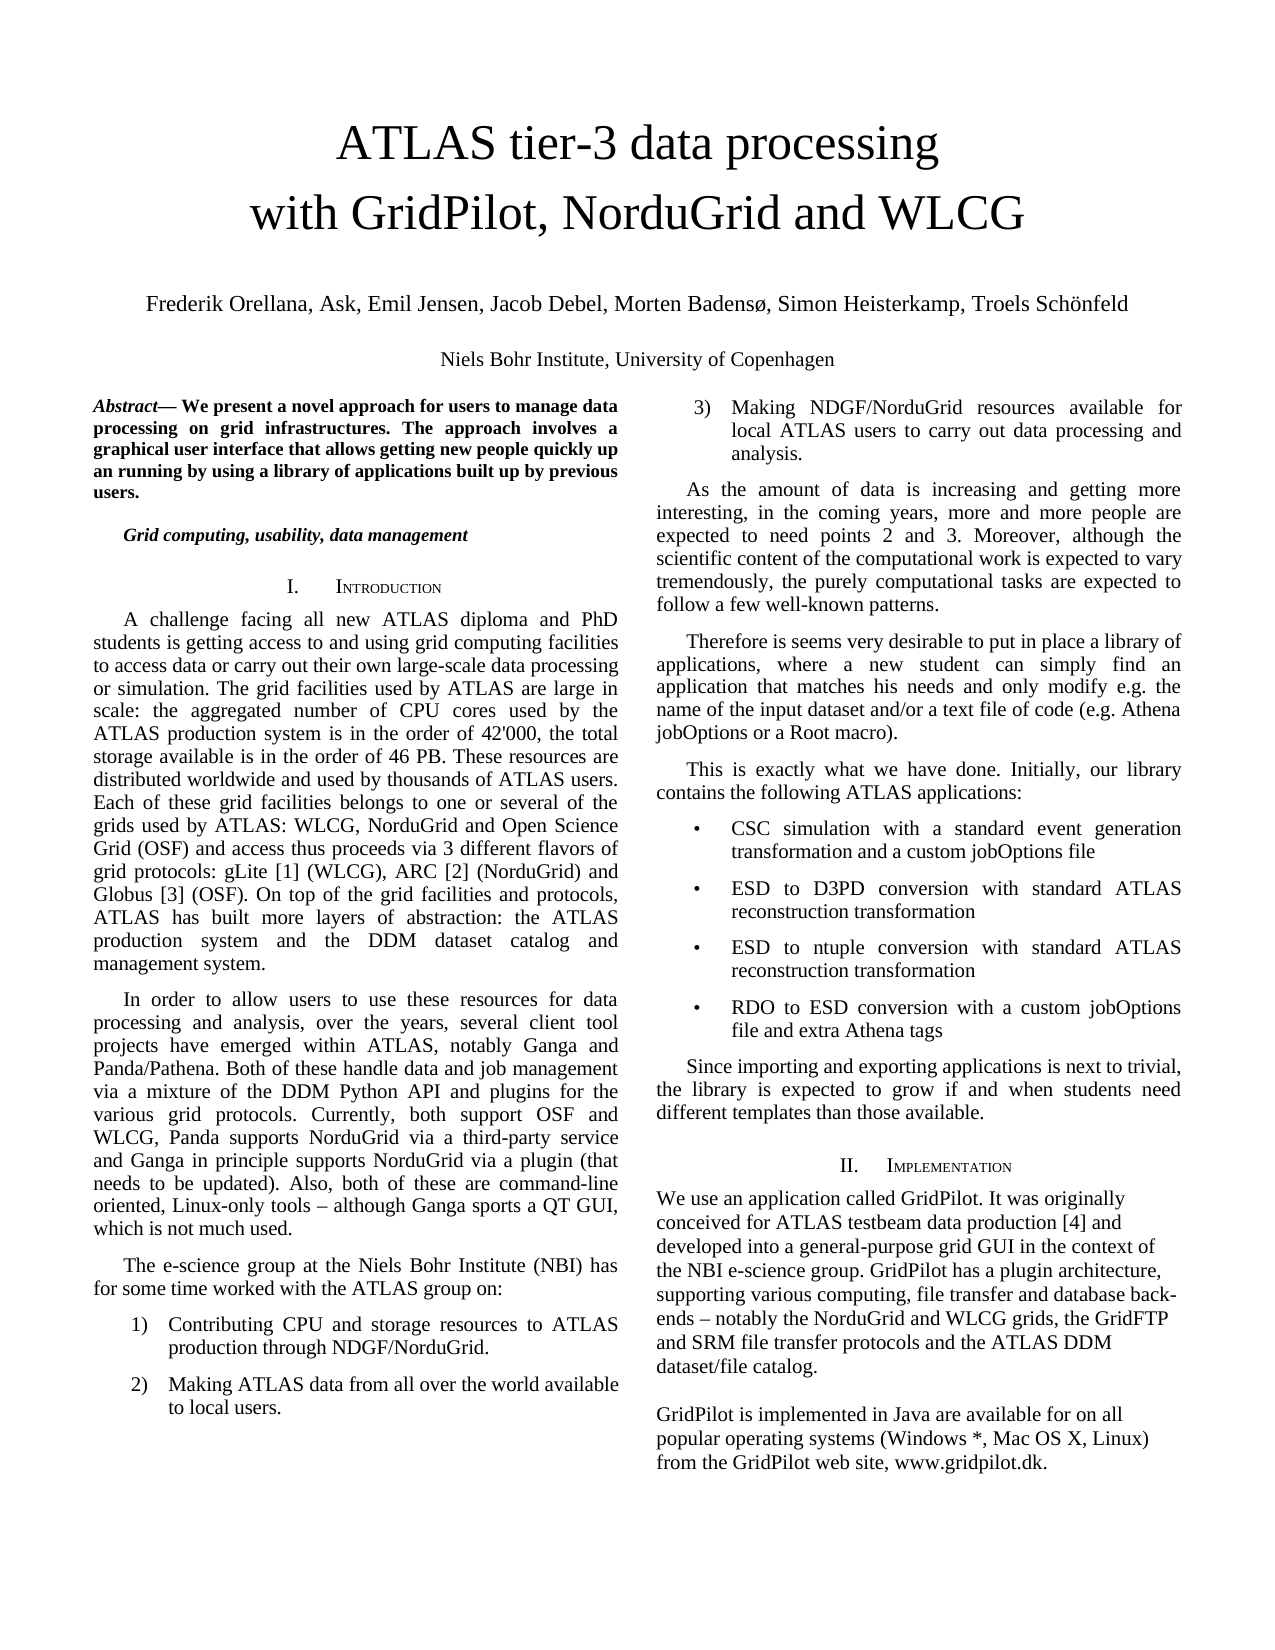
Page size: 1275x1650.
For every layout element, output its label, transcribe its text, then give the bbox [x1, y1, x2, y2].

subtitle Introduction [93, 574, 619, 598]
list ESD to D3PD conversion with standard ATLAS reconstruction transformation [694, 876, 1182, 923]
list Contributing CPU and storage resources to ATLAS production through NDGF/NorduGrid. [131, 1312, 619, 1359]
title with GridPilot, NorduGrid and WLCG [93, 182, 1182, 240]
list ESD to ntuple conversion with standard ATLAS reconstruction transformation [694, 935, 1182, 982]
subtitle Implementation [656, 1153, 1182, 1177]
list Making ATLAS data from all over the world available to local users. [131, 1372, 619, 1419]
list CSC simulation with a standard event generation transformation and a custom jobOptions file [694, 816, 1182, 863]
text We use an application called GridPilot. It was originally conceived for ATLAS testbeam data production [4] and developed into a general-purpose grid GUI in the context of the NBI e-science group. GridPilot has a plugin architecture, supporting various computing, file transfer and database back-ends – notably the NorduGrid and WLCG grids, the GridFTP and SRM file transfer protocols and the ATLAS DDM dataset/file catalog. [656, 1186, 1182, 1378]
text GridPilot is implemented in Java are available for on all popular operating systems (Windows *, Mac OS X, Linux) from the GridPilot web site, www.gridpilot.dk. [656, 1402, 1182, 1474]
text Niels Bohr Institute, University of Copenhagen [93, 347, 1182, 371]
text The e-science group at the Niels Bohr Institute (NBI) has for some time worked with the ATLAS group on: [93, 1253, 619, 1300]
text A challenge facing all new ATLAS diploma and PhD students is getting access to and using grid computing facilities to access data or carry out their own large-scale data processing or simulation. The grid facilities used by ATLAS are large in scale: the aggregated number of CPU cores used by the ATLAS production system is in the order of 42'000, the total storage available is in the order of 46 PB. These resources are distributed worldwide and used by thousands of ATLAS users. Each of these grid facilities belongs to one or several of the grids used by ATLAS: WLCG, NorduGrid and Open Science Grid (OSF) and access thus proceeds via 3 different flavors of grid protocols: gLite [1] (WLCG), ARC [2] (NorduGrid) and Globus [3] (OSF). On top of the grid facilities and protocols, ATLAS has built more layers of abstraction: the ATLAS production system and the DDM dataset catalog and management system. [93, 607, 619, 974]
text As the amount of data is increasing and getting more interesting, in the coming years, more and more people are expected to need points 2 and 3. Moreover, although the scientific content of the computational work is expected to vary tremendously, the purely computational tasks are expected to follow a few well-known patterns. [656, 477, 1182, 616]
text Frederik Orellana, Ask, Emil Jensen, Jacob Debel, Morten Badensø, Simon Heisterkamp, Troels Schönfeld [93, 290, 1182, 343]
title ATLAS tier-3 data processing [93, 112, 1182, 170]
list RDO to ESD conversion with a custom jobOptions file and extra Athena tags [694, 995, 1182, 1042]
text In order to allow users to use these resources for data processing and analysis, over the years, several client tool projects have emerged within ATLAS, notably Ganga and Panda/Pathena. Both of these handle data and job management via a mixture of the DDM Python API and plugins for the various grid protocols. Currently, both support OSF and WLCG, Panda supports NorduGrid via a third-party service and Ganga in principle supports NorduGrid via a plugin (that needs to be updated). Also, both of these are command-line oriented, Linux-only tools – although Ganga sports a QT GUI, which is not much used. [93, 987, 619, 1240]
text Grid computing, usability, data management [93, 524, 619, 545]
text Therefore is seems very desirable to put in place a library of applications, where a new student can simply find an application that matches his needs and only modify e.g. the name of the input dataset and/or a text file of code (e.g. Athena jobOptions or a Root macro). [656, 628, 1182, 744]
text Since importing and exporting applications is next to trivial, the library is expected to grow if and when students need different templates than those available. [656, 1054, 1182, 1124]
text This is exactly what we have done. Initially, our library contains the following ATLAS applications: [656, 757, 1182, 804]
text Abstract— We present a novel approach for users to manage data processing on grid infrastructures. The approach involves a graphical user interface that allows getting new people quickly up an running by using a library of applications built up by previous users. [93, 395, 619, 503]
list Making NDGF/NorduGrid resources available for local ATLAS users to carry out data processing and analysis. [694, 395, 1182, 465]
